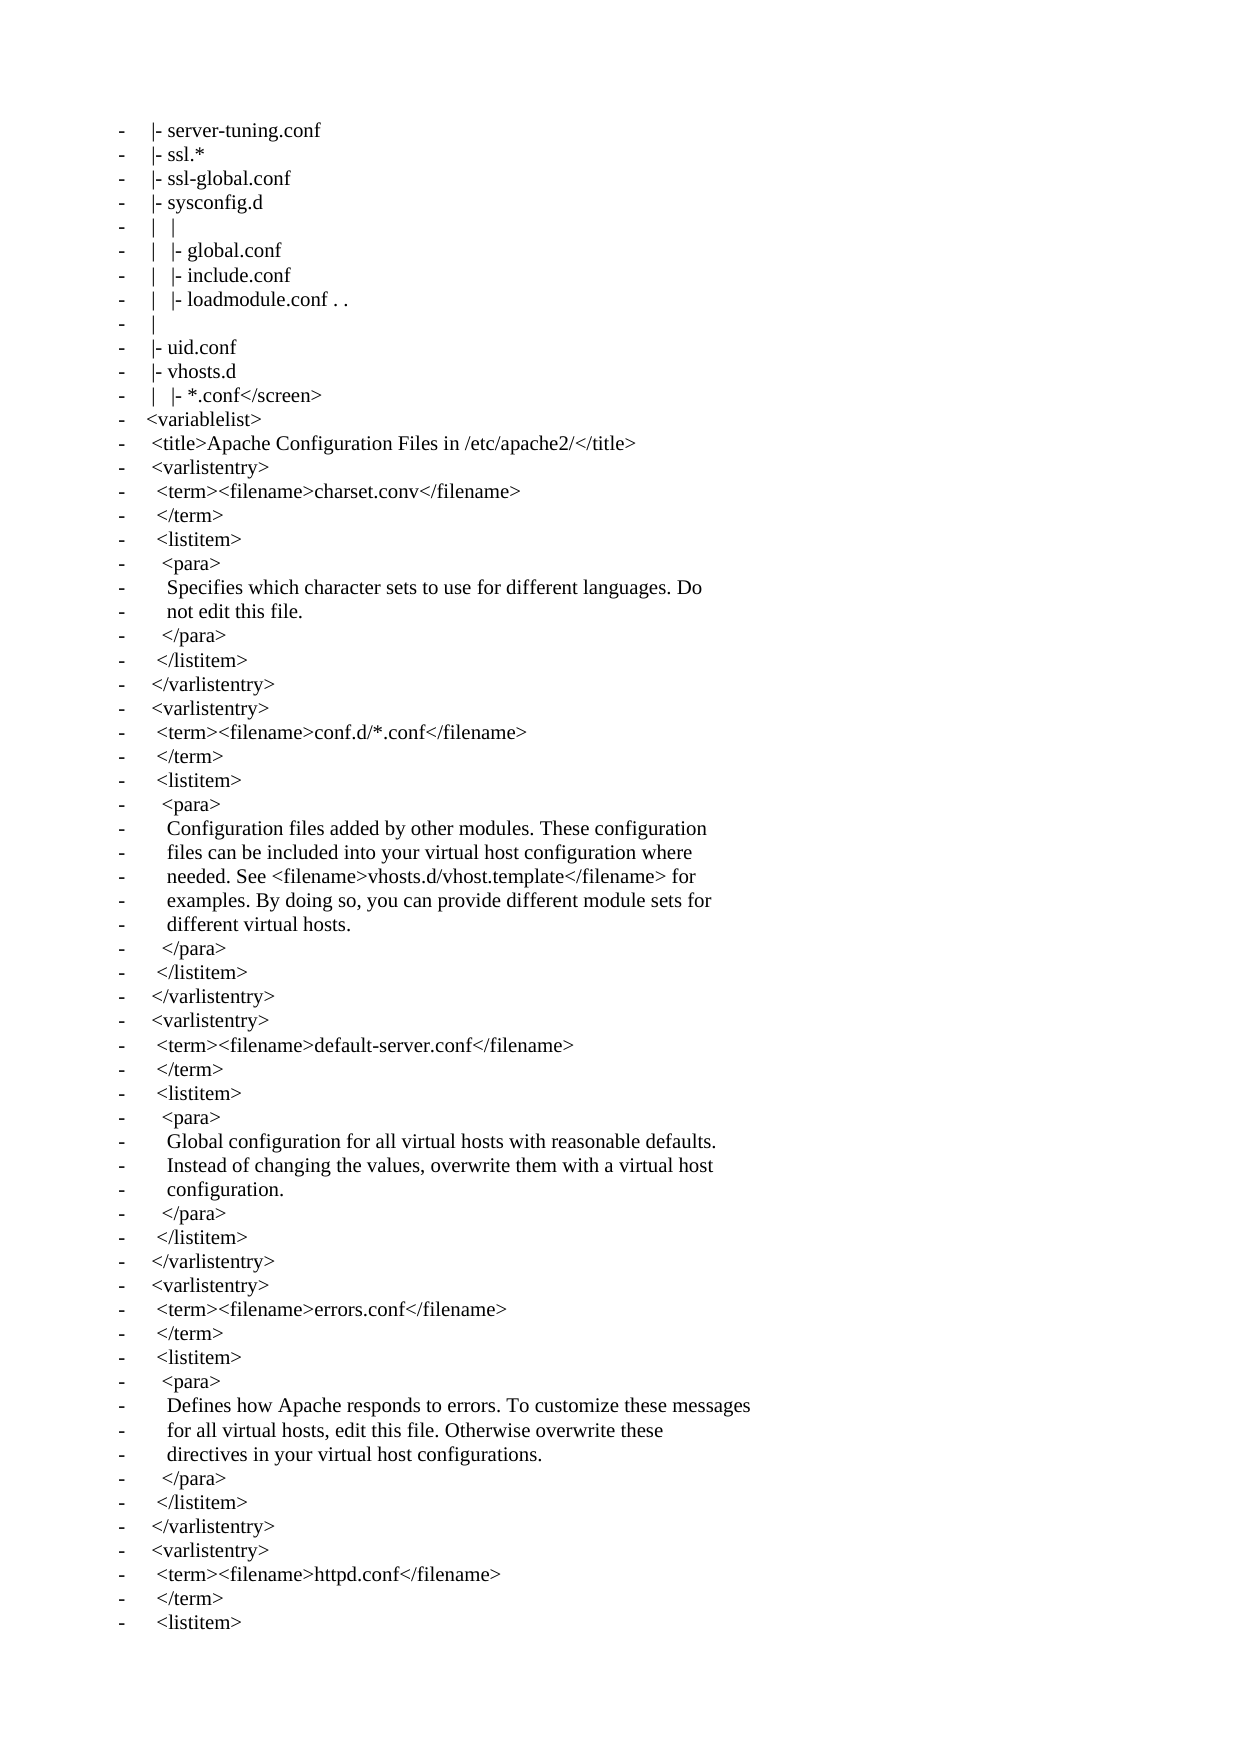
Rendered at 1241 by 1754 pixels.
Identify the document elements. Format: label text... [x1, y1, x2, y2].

text - </term> [118, 1586, 1122, 1610]
text - </para> [118, 1466, 1122, 1490]
text - Specifies which character sets to use for different languages. Do [118, 575, 1122, 599]
text - <variablelist> [118, 407, 1122, 431]
text - <term><filename>charset.conv</filename> [118, 479, 1122, 503]
text - <term><filename>conf.d/*.conf</filename> [118, 720, 1122, 744]
text - <title>Apache Configuration Files in /etc/apache2/</title> [118, 431, 1122, 455]
text - Configuration files added by other modules. These configuration [118, 816, 1122, 840]
text - <varlistentry> [118, 1538, 1122, 1562]
text - <varlistentry> [118, 696, 1122, 720]
text - <varlistentry> [118, 1008, 1122, 1032]
text - <para> [118, 792, 1122, 816]
text - | |- loadmodule.conf . . [118, 287, 1122, 311]
text - not edit this file. [118, 599, 1122, 623]
text - </listitem> [118, 960, 1122, 984]
text - | |- global.conf [118, 238, 1122, 262]
text - <listitem> [118, 1081, 1122, 1105]
text - |- uid.conf [118, 335, 1122, 359]
text - needed. See <filename>vhosts.d/vhost.template</filename> for [118, 864, 1122, 888]
text - </varlistentry> [118, 1514, 1122, 1538]
text - for all virtual hosts, edit this file. Otherwise overwrite these [118, 1417, 1122, 1442]
text - </para> [118, 1201, 1122, 1225]
text - <para> [118, 1105, 1122, 1129]
text - </term> [118, 1321, 1122, 1345]
text - | |- include.conf [118, 262, 1122, 287]
text - | |- *.conf</screen> [118, 383, 1122, 407]
text - </varlistentry> [118, 1249, 1122, 1273]
text - </para> [118, 936, 1122, 960]
text - </term> [118, 503, 1122, 527]
text - | [118, 311, 1122, 335]
text - Global configuration for all virtual hosts with reasonable defaults. [118, 1129, 1122, 1153]
text - |- vhosts.d [118, 359, 1122, 383]
text - <listitem> [118, 768, 1122, 792]
text - <para> [118, 551, 1122, 575]
text - <term><filename>httpd.conf</filename> [118, 1562, 1122, 1586]
text - Instead of changing the values, overwrite them with a virtual host [118, 1153, 1122, 1177]
text - | | [118, 214, 1122, 238]
text - <listitem> [118, 1345, 1122, 1369]
text - |- ssl-global.conf [118, 166, 1122, 190]
text - <listitem> [118, 1610, 1122, 1634]
text - |- ssl.* [118, 142, 1122, 166]
text - directives in your virtual host configurations. [118, 1442, 1122, 1466]
text - </listitem> [118, 1225, 1122, 1249]
text - different virtual hosts. [118, 912, 1122, 936]
text - </varlistentry> [118, 984, 1122, 1008]
text - <para> [118, 1369, 1122, 1393]
text - |- server-tuning.conf [118, 118, 1122, 142]
text - <varlistentry> [118, 1273, 1122, 1297]
text - configuration. [118, 1177, 1122, 1201]
text - </term> [118, 1057, 1122, 1081]
text - <listitem> [118, 527, 1122, 551]
text - <term><filename>errors.conf</filename> [118, 1297, 1122, 1321]
text - </listitem> [118, 1490, 1122, 1514]
text - files can be included into your virtual host configuration where [118, 840, 1122, 864]
text - <term><filename>default-server.conf</filename> [118, 1032, 1122, 1057]
text - </para> [118, 623, 1122, 647]
text - Defines how Apache responds to errors. To customize these messages [118, 1393, 1122, 1417]
text - </term> [118, 744, 1122, 768]
text - |- sysconfig.d [118, 190, 1122, 214]
text - </varlistentry> [118, 672, 1122, 696]
text - <varlistentry> [118, 455, 1122, 479]
text - examples. By doing so, you can provide different module sets for [118, 888, 1122, 912]
text - </listitem> [118, 647, 1122, 672]
